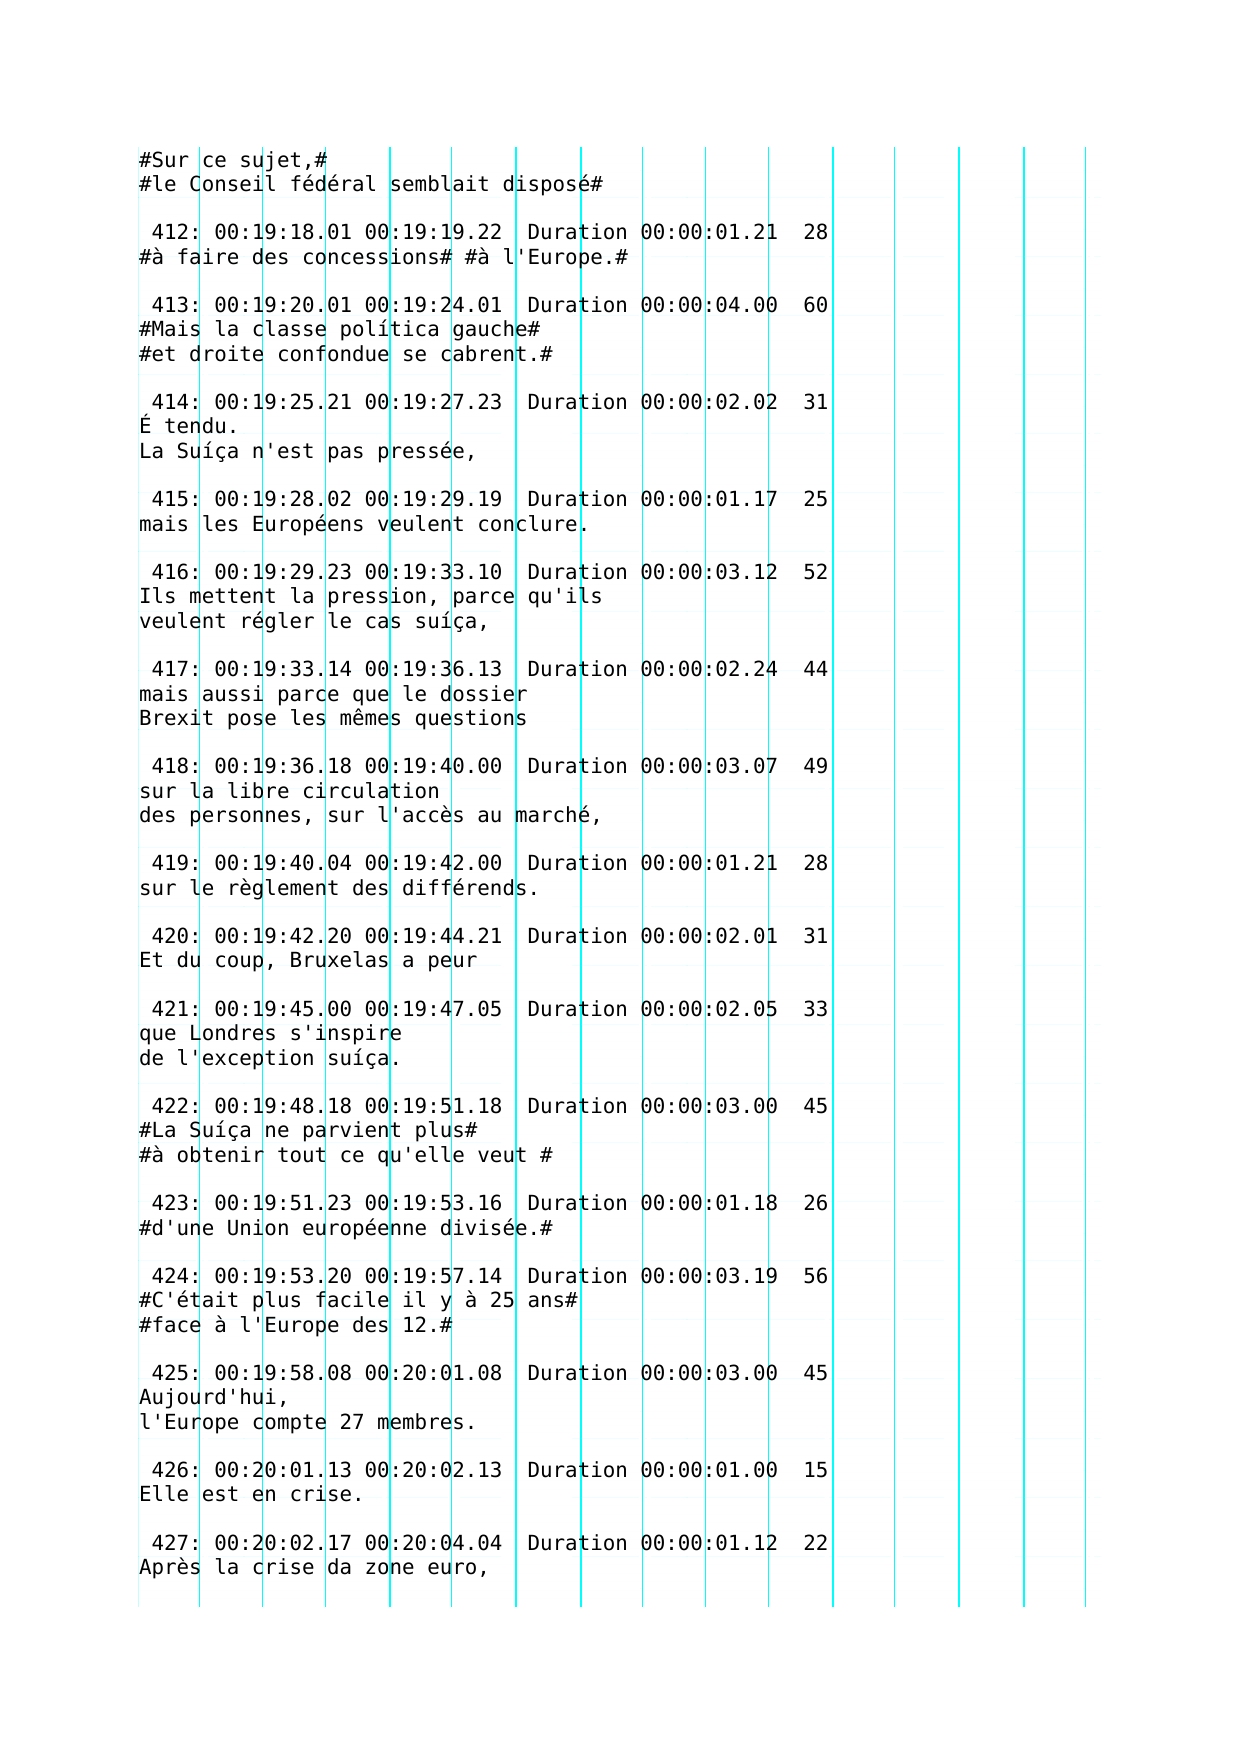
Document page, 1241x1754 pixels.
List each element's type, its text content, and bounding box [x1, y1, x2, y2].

text de l'exception suíça. [139, 1046, 1101, 1070]
text #à obtenir tout ce qu'elle veut # [139, 1143, 1101, 1167]
text 420: 00:19:42.20 00:19:44.21 Duration 00:00:02.01 31 [139, 924, 1101, 948]
text #d'une Union européenne divisée.# [139, 1216, 1101, 1240]
text Après la crise da zone euro, [139, 1555, 1101, 1579]
text 427: 00:20:02.17 00:20:04.04 Duration 00:00:01.12 22 [139, 1531, 1101, 1555]
text #Mais la classe política gauche# [139, 317, 1101, 342]
text Aujourd'hui, [139, 1385, 1101, 1410]
text 417: 00:19:33.14 00:19:36.13 Duration 00:00:02.24 44 [139, 657, 1101, 682]
text sur la libre circulation [139, 779, 1101, 803]
text 421: 00:19:45.00 00:19:47.05 Duration 00:00:02.05 33 [139, 997, 1101, 1021]
text #face à l'Europe des 12.# [139, 1313, 1101, 1337]
text É tendu. [139, 414, 1101, 439]
text 412: 00:19:18.01 00:19:19.22 Duration 00:00:01.21 28 [139, 220, 1101, 245]
text l'Europe compte 27 membres. [139, 1410, 1101, 1434]
text 425: 00:19:58.08 00:20:01.08 Duration 00:00:03.00 45 [139, 1361, 1101, 1385]
text #Sur ce sujet,# [139, 148, 1101, 172]
text 414: 00:19:25.21 00:19:27.23 Duration 00:00:02.02 31 [139, 390, 1101, 414]
text 424: 00:19:53.20 00:19:57.14 Duration 00:00:03.19 56 [139, 1264, 1101, 1288]
text 422: 00:19:48.18 00:19:51.18 Duration 00:00:03.00 45 [139, 1094, 1101, 1118]
text #La Suíça ne parvient plus# [139, 1118, 1101, 1143]
picture [138, 147, 1102, 1607]
text Elle est en crise. [139, 1482, 1101, 1507]
text sur le règlement des différends. [139, 876, 1101, 900]
text 419: 00:19:40.04 00:19:42.00 Duration 00:00:01.21 28 [139, 851, 1101, 876]
text des personnes, sur l'accès au marché, [139, 803, 1101, 827]
text #et droite confondue se cabrent.# [139, 342, 1101, 366]
text veulent régler le cas suíça, [139, 609, 1101, 633]
text #à faire des concessions# #à l'Europe.# [139, 245, 1101, 269]
text #le Conseil fédéral semblait disposé# [139, 172, 1101, 196]
text mais les Européens veulent conclure. [139, 512, 1101, 536]
text Brexit pose les mêmes questions [139, 706, 1101, 730]
text #C'était plus facile il y à 25 ans# [139, 1288, 1101, 1313]
text 418: 00:19:36.18 00:19:40.00 Duration 00:00:03.07 49 [139, 754, 1101, 779]
text que Londres s'inspire [139, 1021, 1101, 1046]
text 415: 00:19:28.02 00:19:29.19 Duration 00:00:01.17 25 [139, 487, 1101, 512]
text 426: 00:20:01.13 00:20:02.13 Duration 00:00:01.00 15 [139, 1458, 1101, 1482]
text 413: 00:19:20.01 00:19:24.01 Duration 00:00:04.00 60 [139, 293, 1101, 317]
text La Suíça n'est pas pressée, [139, 439, 1101, 463]
text 416: 00:19:29.23 00:19:33.10 Duration 00:00:03.12 52 [139, 560, 1101, 584]
text mais aussi parce que le dossier [139, 682, 1101, 706]
text Ils mettent la pression, parce qu'ils [139, 584, 1101, 609]
text Et du coup, Bruxelas a peur [139, 948, 1101, 973]
text 423: 00:19:51.23 00:19:53.16 Duration 00:00:01.18 26 [139, 1191, 1101, 1216]
